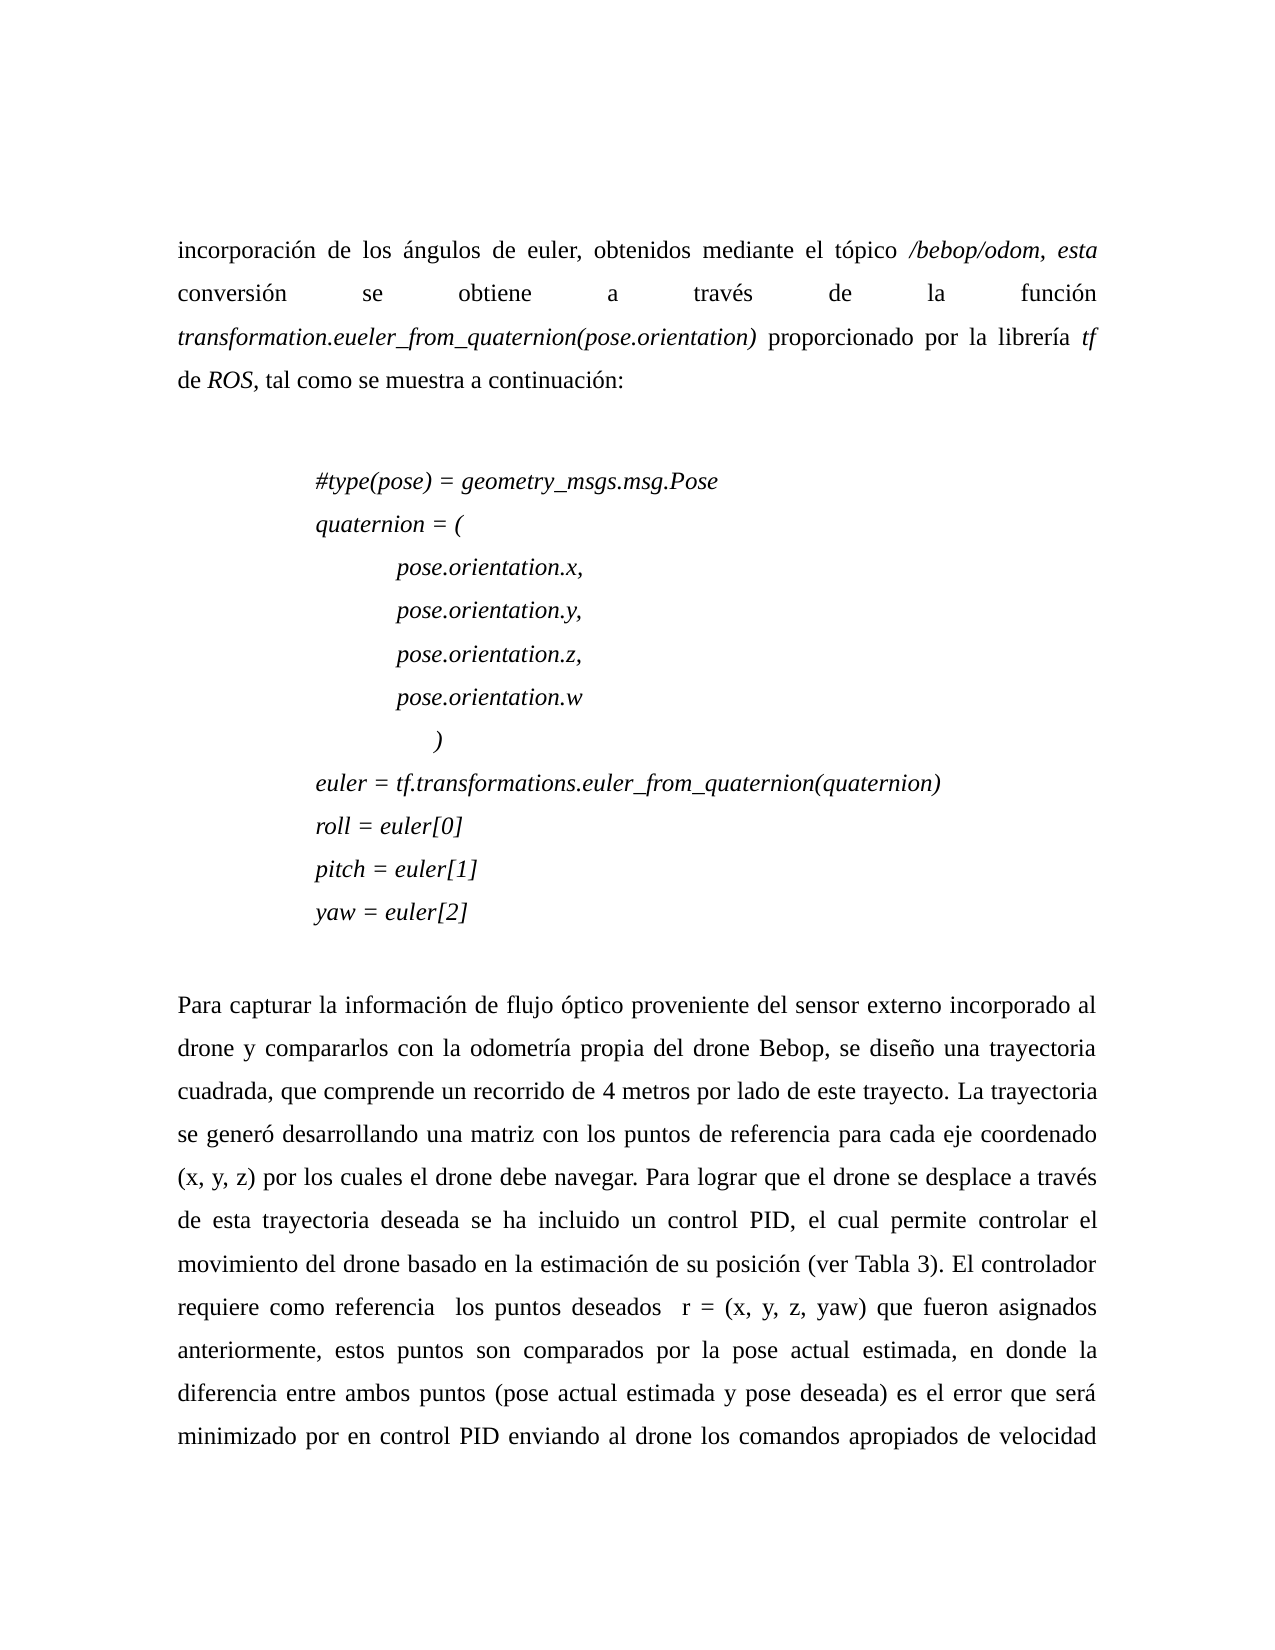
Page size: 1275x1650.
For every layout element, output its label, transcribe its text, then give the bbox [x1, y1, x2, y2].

text Para capturar la información de flujo óptico proveniente del sensor externo incorporado al drone y compararlos con la odometría propia del drone Bebop, se diseño una trayectoria cuadrada, que comprende un recorrido de 4 metros por lado de este trayecto. La trayectoria se generó desarrollando una matriz con los puntos de referencia para cada eje coordenado (x, y, z) por los cuales el drone debe navegar. Para lograr que el drone se desplace a través de esta trayectoria deseada se ha incluido un control PID, el cual permite controlar el movimiento del drone basado en la estimación de su posición (ver Tabla 3). El controlador requiere como referencia los puntos deseados r = (x, y, z, yaw) que fueron asignados anteriormente, estos puntos son comparados por la pose actual estimada, en donde la diferencia entre ambos puntos (pose actual estimada y pose deseada) es el error que será minimizado por en control PID enviando al drone los comandos apropiados de velocidad [177, 990, 1098, 1450]
text incorporación de los ángulos de euler, obtenidos mediante el tópico /bebop/odom, esta conversión se obtiene a través de la función transformation.eueler_from_quaternion(pose.orientation) proporcionado por la librería tf de ROS, tal como se muestra a continuación: [177, 235, 1098, 393]
